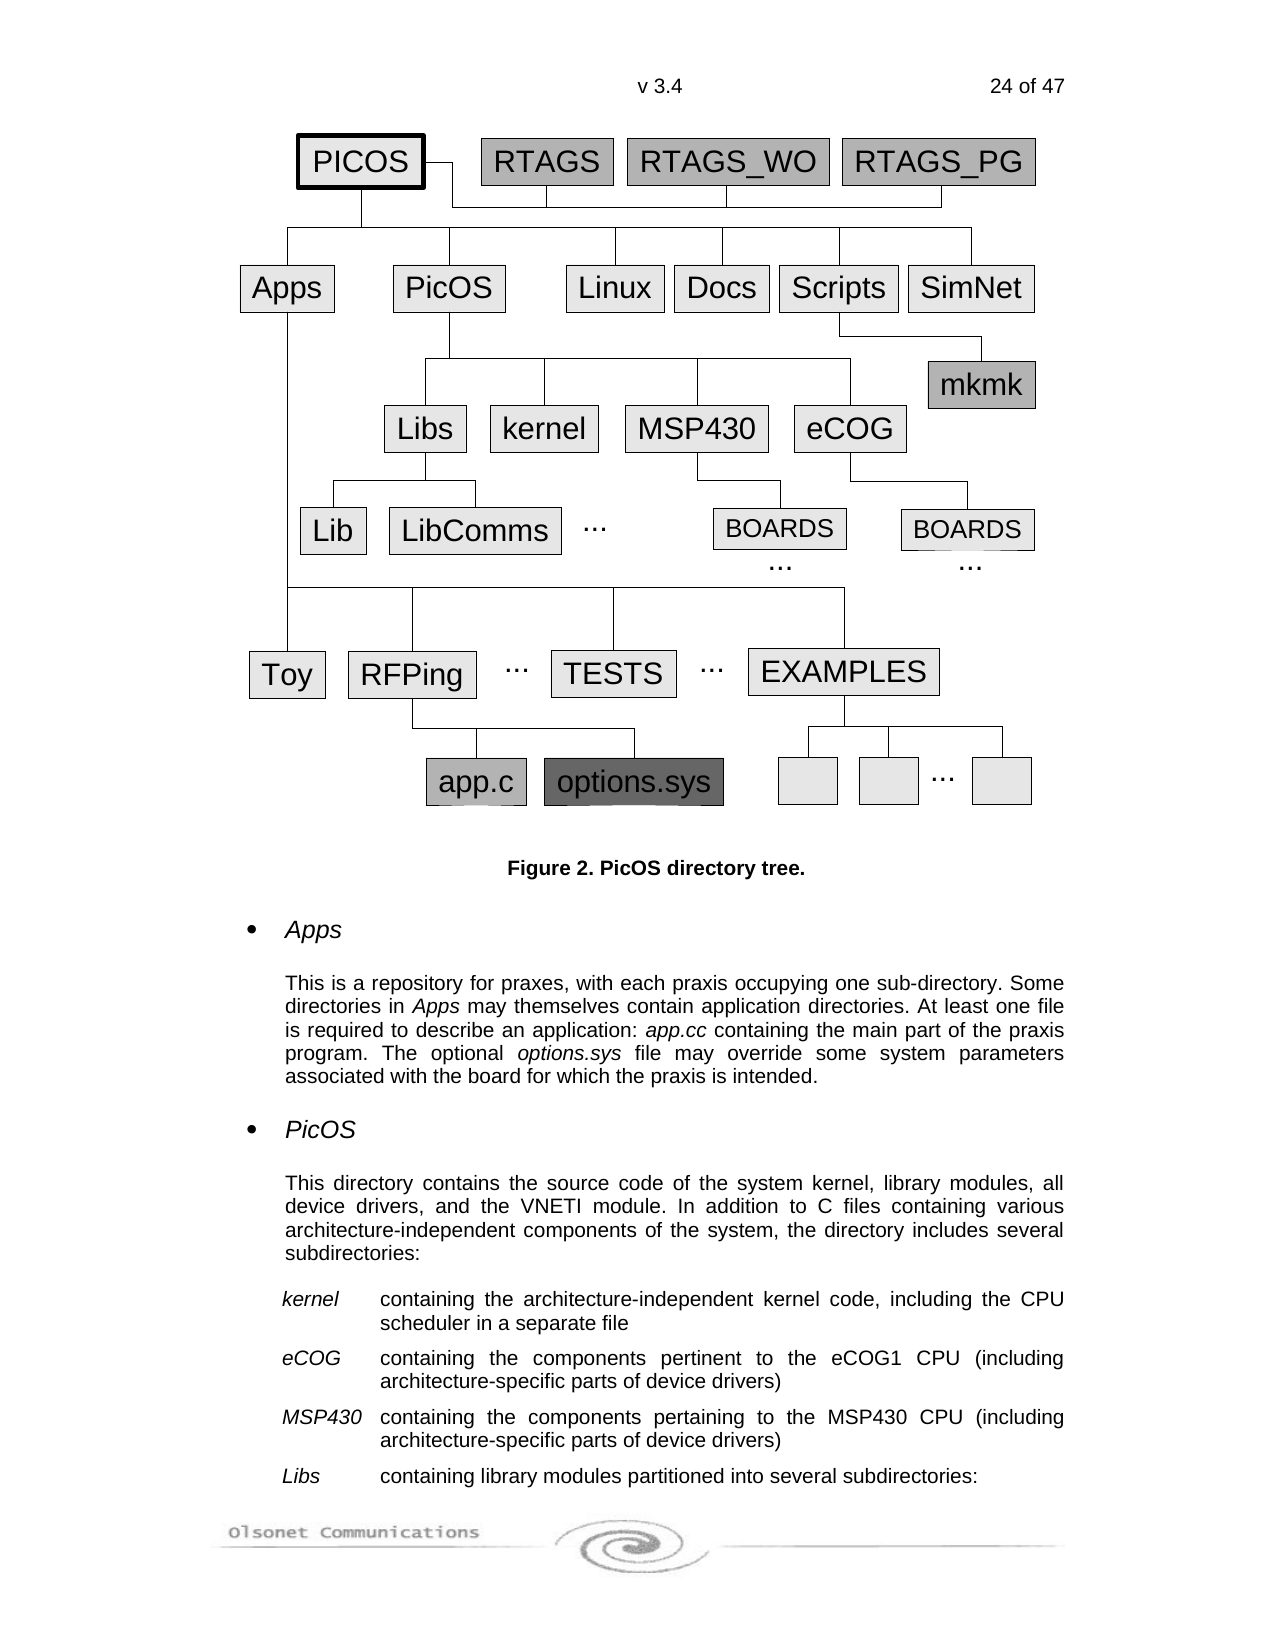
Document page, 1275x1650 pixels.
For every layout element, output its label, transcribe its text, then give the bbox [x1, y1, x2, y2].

text This directory contains the source code of the system kernel, library modules, all device drivers, and the VNETI module. In addition to C files containing various architecture-independent components of the system, the directory includes several subdirectories: [285, 1172, 1065, 1264]
list PicOS [247, 1116, 1065, 1144]
table_cell eCOG [284, 1347, 380, 1406]
table_cell containing the components pertinent to the eCOG1 CPU (including architecture-specific parts of device drivers) [380, 1347, 1065, 1406]
picture [210, 1504, 1065, 1596]
table_cell Libs [284, 1465, 380, 1488]
text This is a repository for praxes, with each praxis occupying one sub-directory. Some directories in Apps may themselves contain application directories. At least one file is required to describe an application: app.cc containing the main part of the praxis program. The optional options.sys file may override some system parameters associated with the board for which the praxis is intended. [285, 972, 1065, 1088]
table_cell containing the components pertaining to the MSP430 CPU (including architecture-specific parts of device drivers) [380, 1406, 1065, 1465]
table_cell MSP430 [284, 1406, 380, 1465]
list Apps [247, 916, 1065, 944]
text Figure 2. PicOS directory tree. [247, 857, 1065, 880]
table_header kernel [284, 1288, 380, 1347]
table_header containing the architecture-independent kernel code, including the CPU scheduler in a separate file [380, 1288, 1065, 1347]
table_cell containing library modules partitioned into several subdirectories: [380, 1465, 1065, 1488]
